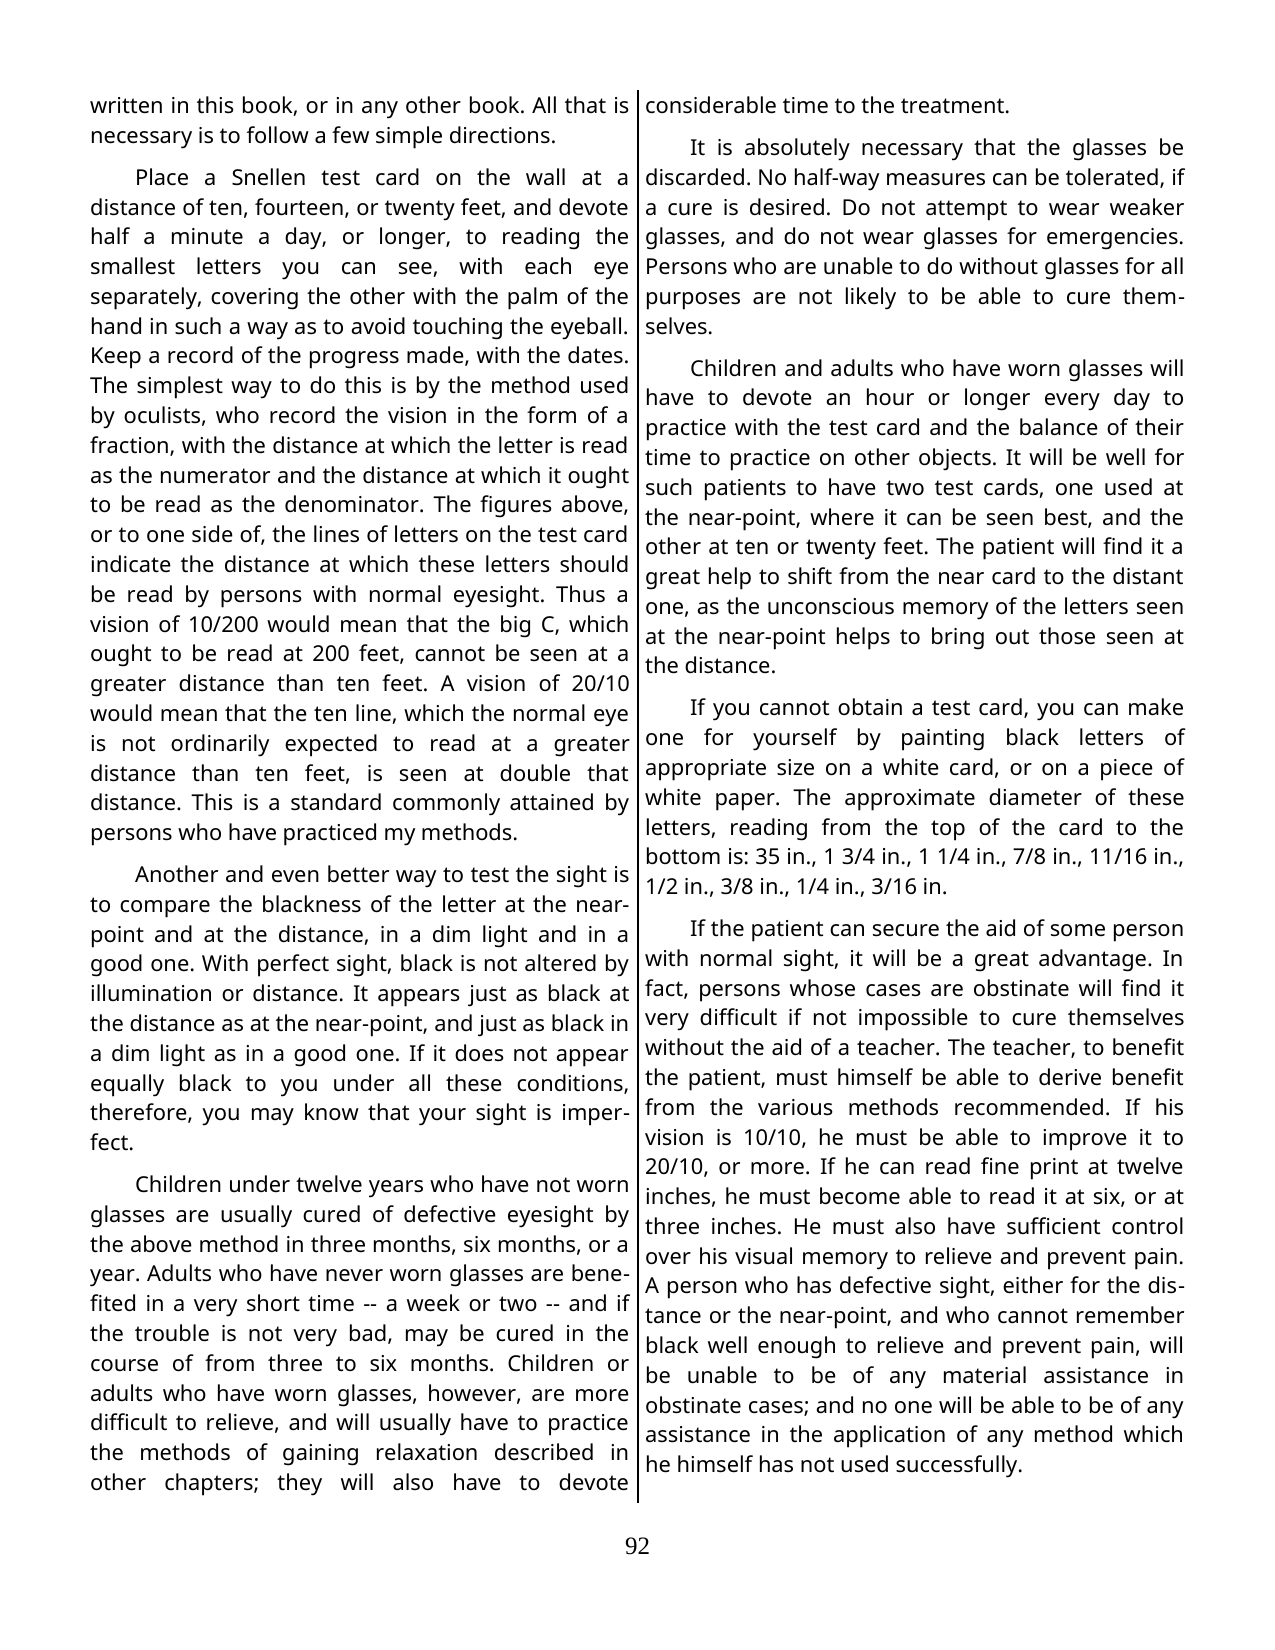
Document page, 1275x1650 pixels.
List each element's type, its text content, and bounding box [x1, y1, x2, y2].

text If you cannot obtain a test card, you can make one for yourself by painting black letters of appropriate size on a white card, or on a piece of white paper. The approximate diameter of these letters, reading from the top of the card to the bottom is: 35 in., 1 3/4 in., 1 1/4 in., 7/8 in., 11/16 in., 1/2 in., 3/8 in., 1/4 in., 3/16 in. [645, 692, 1185, 901]
text If the patient can secure the aid of some person with normal sight, it will be a great advantage. In fact, persons whose cases are obstinate will find it very difficult if not impossible to cure themselves without the aid of a teacher. The teacher, to benefit the patient, must himself be able to derive benefit from the various methods recommended. If his vision is 10/10, he must be able to improve it to 20/10, or more. If he can read fine print at twelve inches, he must become able to read it at six, or at three inches. He must also have sufficient control over his visual memory to relieve and prevent pain. A person who has defective sight, either for the dis­tance or the near-point, and who cannot remember black well enough to relieve and prevent pain, will be unable to be of any material assistance in obstinate cases; and no one will be able to be of any assistance in the application of any method which he himself has not used successfully. [645, 913, 1185, 1479]
text written in this book, or in any other book. All that is necessary is to follow a few simple directions. [90, 90, 630, 149]
text considerable time to the treatment. [645, 90, 1185, 120]
text Another and even better way to test the sight is to compare the blackness of the letter at the near-point and at the distance, in a dim light and in a good one. With perfect sight, black is not altered by illumination or distance. It appears just as black at the distance as at the near-point, and just as black in a dim light as in a good one. If it does not appear equally black to you under all these conditions, there­fore, you may know that your sight is imper­fect. [90, 859, 630, 1157]
text Place a Snellen test card on the wall at a distance of ten, fourteen, or twenty feet, and devote half a min­ute a day, or longer, to reading the smallest letters you can see, with each eye separately, covering the other with the palm of the hand in such a way as to avoid touching the eyeball. Keep a record of the progress made, with the dates. The simplest way to do this is by the method used by oculists, who record the vision in the form of a fraction, with the distance at which the letter is read as the numer­ator and the distance at which it ought to be read as the denominator. The figures above, or to one side of, the lines of letters on the test card indicate the distance at which these letters should be read by persons with normal eyesight. Thus a vision of 10/200 would mean that the big C, which ought to be read at 200 feet, cannot be seen at a greater dis­tance than ten feet. A vision of 20/10 would mean that the ten line, which the normal eye is not ordin­arily expected to read at a greater distance than ten feet, is seen at double that distance. This is a standard commonly attained by persons who have prac­ticed my methods. [90, 162, 630, 847]
text Children and adults who have worn glasses will have to devote an hour or longer every day to practice with the test card and the balance of their time to practice on other objects. It will be well for such patients to have two test cards, one used at the near-point, where it can be seen best, and the other at ten or twenty feet. The patient will find it a great help to shift from the near card to the distant one, as the unconscious memory of the letters seen at the near-point helps to bring out those seen at the distance. [645, 352, 1185, 680]
text Children under twelve years who have not worn glasses are usually cured of defective eyesight by the above method in three months, six months, or a year. Adults who have never worn glasses are bene­fited in a very short time -- a week or two -- and if the trouble is not very bad, may be cured in the course of from three to six months. Children or adults who have worn glasses, however, are more difficult to relieve, and will usually have to practice the methods of gaining relaxation described in other chapters; they will also have to devote [90, 1169, 630, 1497]
text It is absolutely necessary that the glasses be dis­carded. No half-way measures can be tolerated, if a cure is desired. Do not attempt to wear weaker glas­ses, and do not wear glasses for emergencies. Persons who are unable to do without glasses for all purposes are not likely to be able to cure them­selves. [645, 132, 1185, 340]
